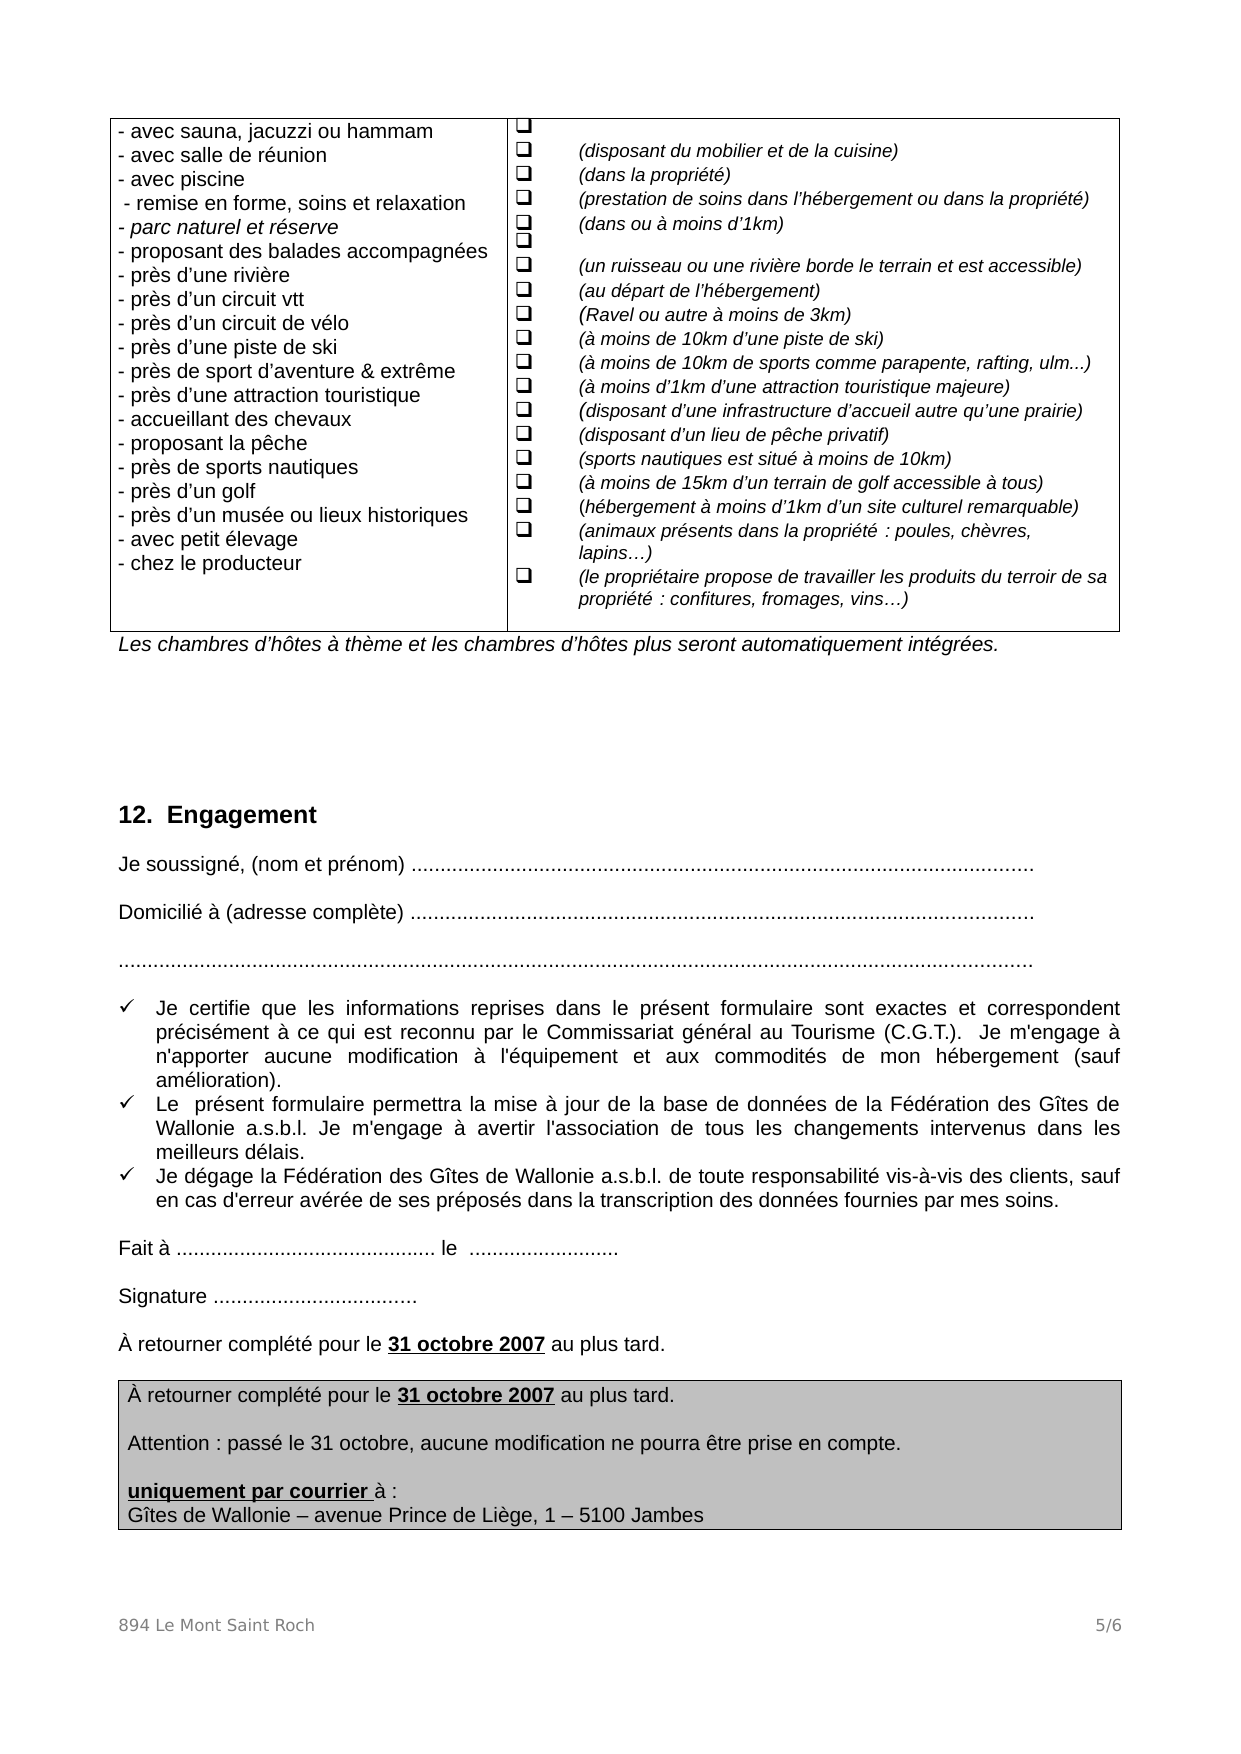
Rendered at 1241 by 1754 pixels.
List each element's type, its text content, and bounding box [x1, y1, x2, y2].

table_header   (disposant du mobilier et de la cuisine)  (dans la propriété)  (prestation de soins dans l’hébergement ou dans la propriété)  (dans ou à moins d’1km)   (un ruisseau ou une rivière borde le terrain et est accessible)  (au départ de l’hébergement)  (Ravel ou autre à moins de 3km)  (à moins de 10km d’une piste de ski)  (à moins de 10km de sports comme parapente, rafting, ulm...)  (à moins d’1km d’une attraction touristique majeure)  (disposant d’une infrastructure d’accueil autre qu’une prairie)  (disposant d’un lieu de pêche privatif)  (sports nautiques est situé à moins de 10km)  (à moins de 15km d’un terrain de golf accessible à tous)  (hébergement à moins d’1km d’un site culturel remarquable)  (animaux présents dans la propriété : poules, chèvres, lapins…)  (le propriétaire propose de travailler les produits du terroir de sa propriété : confitures, fromages, vins…) [508, 119, 1119, 631]
text Je soussigné, (nom et prénom) [118, 852, 1122, 876]
text Signature [118, 1284, 1122, 1308]
text 12. Engagement [118, 799, 1122, 828]
text  Je certifie que les informations reprises dans le présent formulaire sont exactes et correspondent précisément à ce qui est reconnu par le Commissariat général au Tourisme (C.G.T.). Je m'engage à n'apporter aucune modification à l'équipement et aux commodités de mon hébergement (sauf amélioration). [118, 996, 1122, 1092]
text Les chambres d’hôtes à thème et les chambres d’hôtes plus seront automatiquement intégrées. [118, 632, 1122, 656]
text À retourner complété pour le 31 octobre 2007 au plus tard. [118, 1332, 1122, 1356]
text Domicilié à (adresse complète) [118, 900, 1122, 924]
table_header - avec sauna, jacuzzi ou hammam - avec salle de réunion - avec piscine - remise en forme, soins et relaxation - parc naturel et réserve - proposant des balades accompagnées - près d’une rivière - près d’un circuit vtt - près d’un circuit de vélo - près d’une piste de ski - près de sport d’aventure & extrême - près d’une attraction touristique - accueillant des chevaux - proposant la pêche - près de sports nautiques - près d’un golf - près d’un musée ou lieux historiques - avec petit élevage - chez le producteur [111, 119, 507, 631]
text  Je dégage la Fédération des Gîtes de Wallonie a.s.b.l. de toute responsabilité vis-à-vis des clients, sauf en cas d'erreur avérée de ses préposés dans la transcription des données fournies par mes soins. [118, 1164, 1122, 1212]
text Attention : passé le 31 octobre, aucune modification ne pourra être prise en compte. [119, 1428, 1121, 1452]
text uniquement par courrier à : [119, 1476, 1121, 1499]
text Fait à ............................................. le .......................... [118, 1236, 1122, 1260]
text  Le présent formulaire permettra la mise à jour de la base de données de la Fédération des Gîtes de Wallonie a.s.b.l. Je m'engage à avertir l'association de tous les changements intervenus dans les meilleurs délais. [118, 1092, 1122, 1164]
text À retourner complété pour le 31 octobre 2007 au plus tard. [119, 1381, 1121, 1404]
text Gîtes de Wallonie – avenue Prince de Liège, 1 – 5100 Jambes [119, 1499, 1121, 1529]
